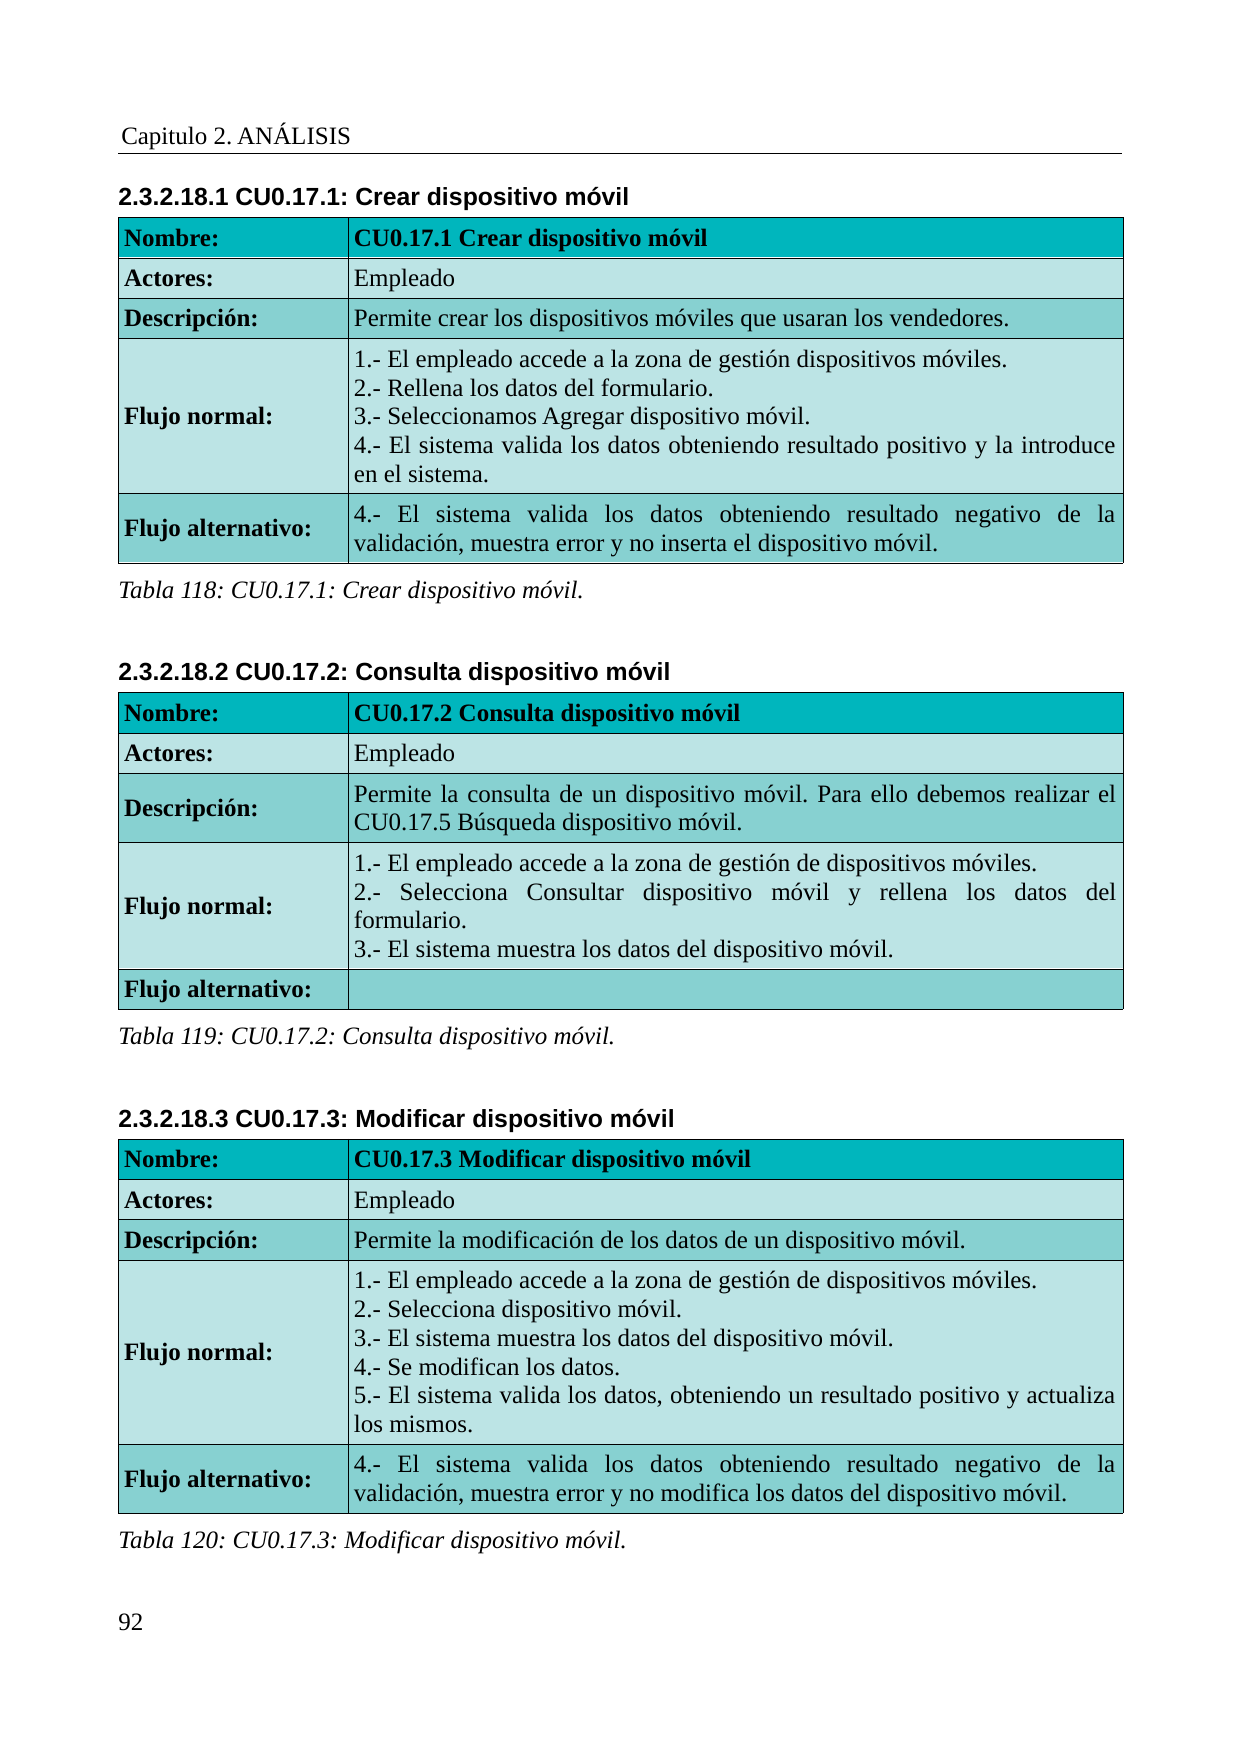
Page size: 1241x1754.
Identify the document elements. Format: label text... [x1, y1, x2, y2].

table_header CU0.17.3 Modificar dispositivo móvil [349, 1140, 1123, 1179]
text Tabla 118: CU0.17.1: Crear dispositivo móvil. [118, 575, 1122, 604]
table_cell Flujo normal: [119, 843, 348, 968]
text Tabla 120: CU0.17.3: Modificar dispositivo móvil. [118, 1525, 1122, 1554]
table_header CU0.17.2 Consulta dispositivo móvil [349, 693, 1123, 733]
text Tabla 119: CU0.17.2: Consulta dispositivo móvil. [118, 1021, 1122, 1050]
table_cell Descripción: [119, 299, 348, 338]
table_cell Actores: [119, 259, 348, 298]
subtitle 2.3.2.18.2 CU0.17.2: Consulta dispositivo móvil [118, 657, 1122, 686]
table_cell 4.- El sistema valida los datos obteniendo resultado negativo de la validación, muestra error y no modifica los datos del dispositivo móvil. [349, 1445, 1123, 1513]
table_cell [349, 970, 1123, 1009]
table_cell Flujo normal: [119, 339, 348, 493]
table_cell 1.- El empleado accede a la zona de gestión de dispositivos móviles. 2.- Selecciona Consultar dispositivo móvil y rellena los datos del formulario. 3.- El sistema muestra los datos del dispositivo móvil. [349, 843, 1123, 968]
table_cell 1.- El empleado accede a la zona de gestión de dispositivos móviles. 2.- Selecciona dispositivo móvil. 3.- El sistema muestra los datos del dispositivo móvil. 4.- Se modifican los datos. 5.- El sistema valida los datos, obteniendo un resultado positivo y actualiza los mismos. [349, 1261, 1123, 1444]
table_cell Actores: [119, 1180, 348, 1219]
table_cell 4.- El sistema valida los datos obteniendo resultado negativo de la validación, muestra error y no inserta el dispositivo móvil. [349, 494, 1123, 562]
table_header CU0.17.1 Crear dispositivo móvil [349, 218, 1123, 257]
table_cell Permite la modificación de los datos de un dispositivo móvil. [349, 1220, 1123, 1260]
table_cell Flujo normal: [119, 1261, 348, 1444]
table_cell Empleado [349, 259, 1123, 298]
table_cell Empleado [349, 1180, 1123, 1219]
table_cell Permite crear los dispositivos móviles que usaran los vendedores. [349, 299, 1123, 338]
table_cell Descripción: [119, 1220, 348, 1260]
table_header Nombre: [119, 1140, 348, 1179]
table_header Nombre: [119, 218, 348, 257]
table_cell Flujo alternativo: [119, 1445, 348, 1513]
subtitle 2.3.2.18.3 CU0.17.3: Modificar dispositivo móvil [118, 1104, 1122, 1132]
subtitle 2.3.2.18.1 CU0.17.1: Crear dispositivo móvil [118, 182, 1122, 211]
table_cell 1.- El empleado accede a la zona de gestión dispositivos móviles. 2.- Rellena los datos del formulario. 3.- Seleccionamos Agregar dispositivo móvil. 4.- El sistema valida los datos obteniendo resultado positivo y la introduce en el sistema. [349, 339, 1123, 493]
table_header Nombre: [119, 693, 348, 733]
table_cell Flujo alternativo: [119, 494, 348, 562]
table_cell Descripción: [119, 774, 348, 842]
table_cell Empleado [349, 734, 1123, 773]
table_cell Actores: [119, 734, 348, 773]
table_cell Flujo alternativo: [119, 970, 348, 1009]
table_cell Permite la consulta de un dispositivo móvil. Para ello debemos realizar el CU0.17.5 Búsqueda dispositivo móvil. [349, 774, 1123, 842]
